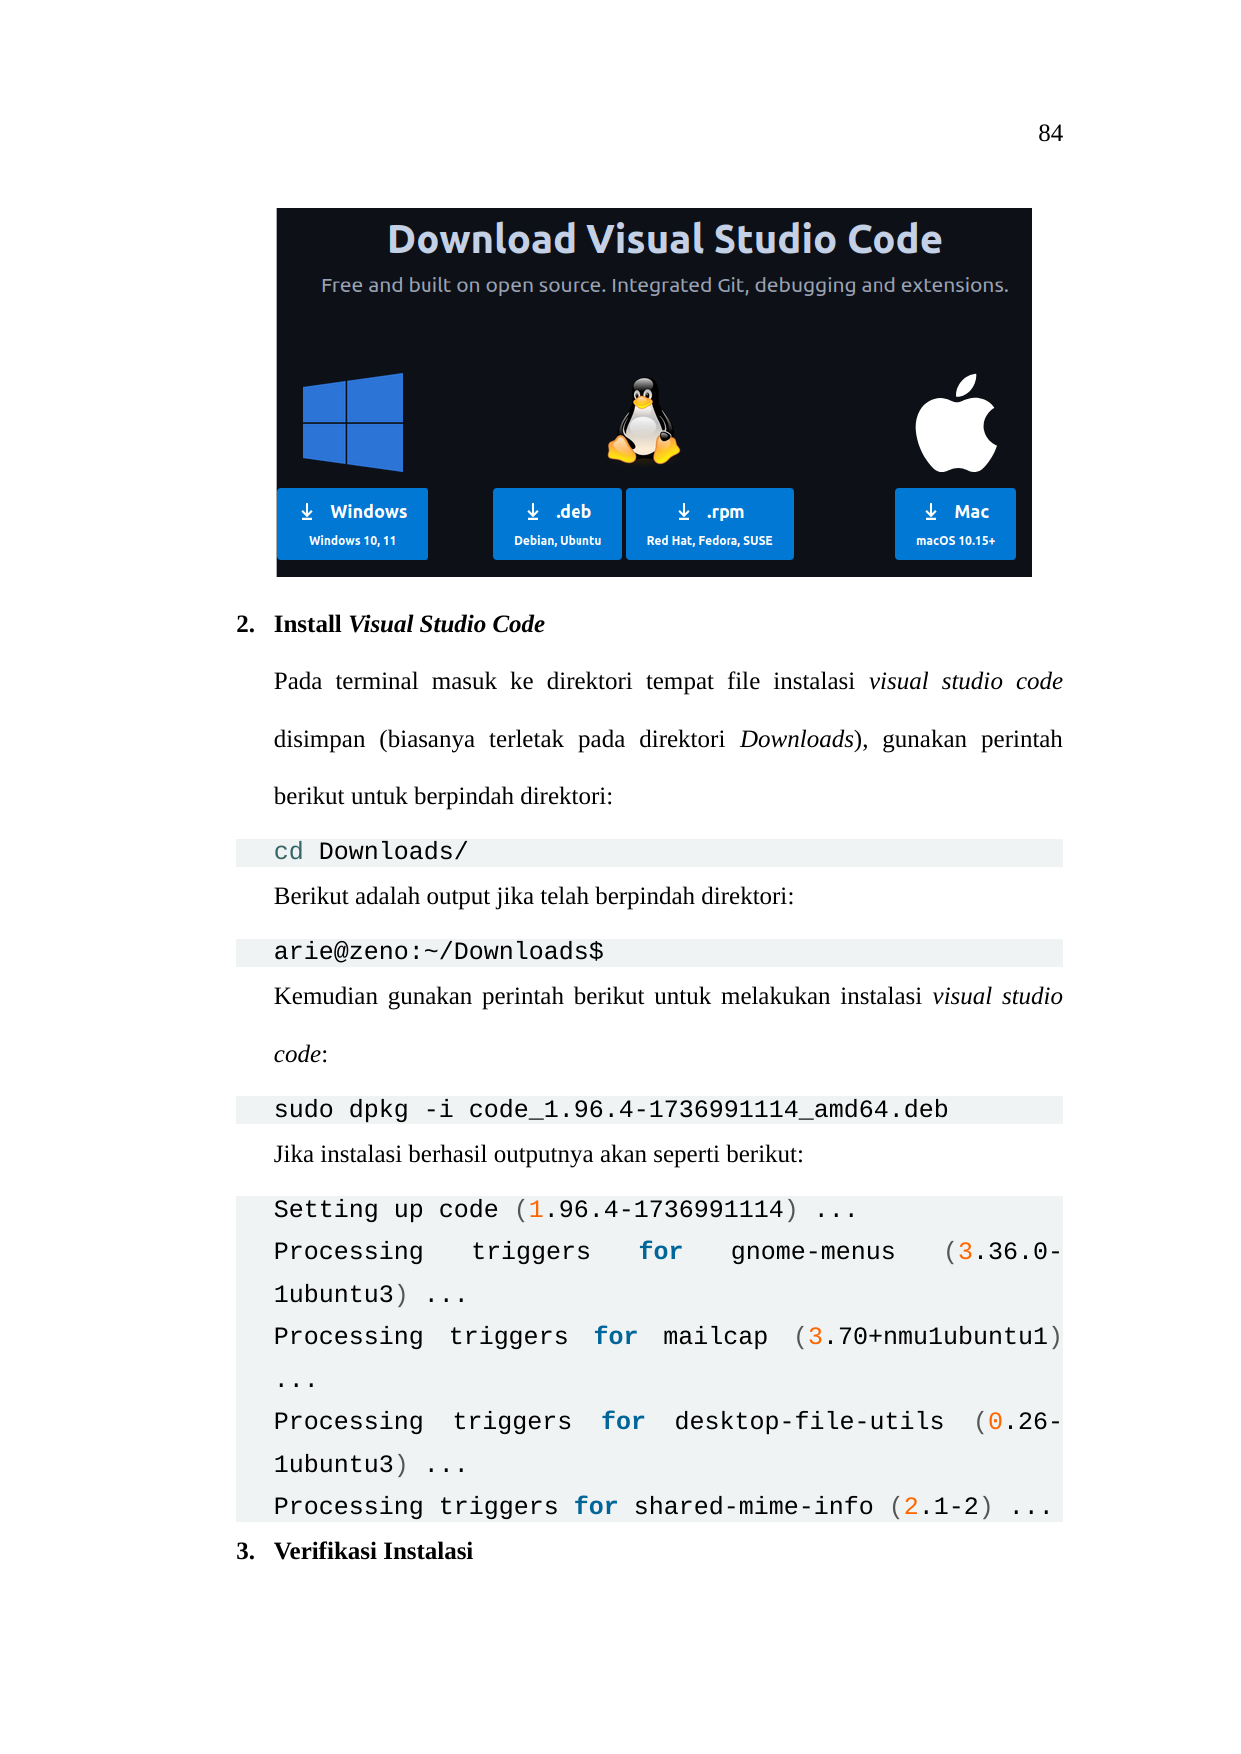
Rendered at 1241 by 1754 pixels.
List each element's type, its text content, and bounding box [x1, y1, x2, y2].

list Berikut adalah output jika telah berpindah direktori: [236, 881, 1063, 910]
list Kemudian gunakan perintah berikut untuk melakukan instalasi visual studio code: [236, 981, 1063, 1067]
list Processing triggers for desktop-file-utils (0.26-1ubuntu3) ... [236, 1409, 1063, 1479]
list Processing triggers for mailcap (3.70+nmu1ubuntu1) ... [236, 1324, 1063, 1394]
list Pada terminal masuk ke direktori tempat file instalasi visual studio code disimpan (biasanya terletak pada direktori Downloads), gunakan perintah berikut untuk berpindah direktori: [236, 666, 1063, 810]
list Verifikasi Instalasi [236, 1536, 1063, 1565]
list Install Visual Studio Code [236, 609, 1063, 637]
picture [276, 208, 1032, 577]
list Processing triggers for gnome-menus (3.36.0-1ubuntu3) ... [236, 1239, 1063, 1309]
list Setting up code (1.96.4-1736991114) ... [236, 1196, 1063, 1224]
list sudo dpkg -i code_1.96.4-1736991114_amd64.deb [236, 1096, 1063, 1124]
list Processing triggers for shared-mime-info (2.1-2) ... [236, 1494, 1063, 1522]
list Jika instalasi berhasil outputnya akan seperti berikut: [236, 1139, 1063, 1167]
list cd Downloads/ [236, 839, 1063, 867]
list arie@zeno:~/Downloads$ [236, 939, 1063, 967]
